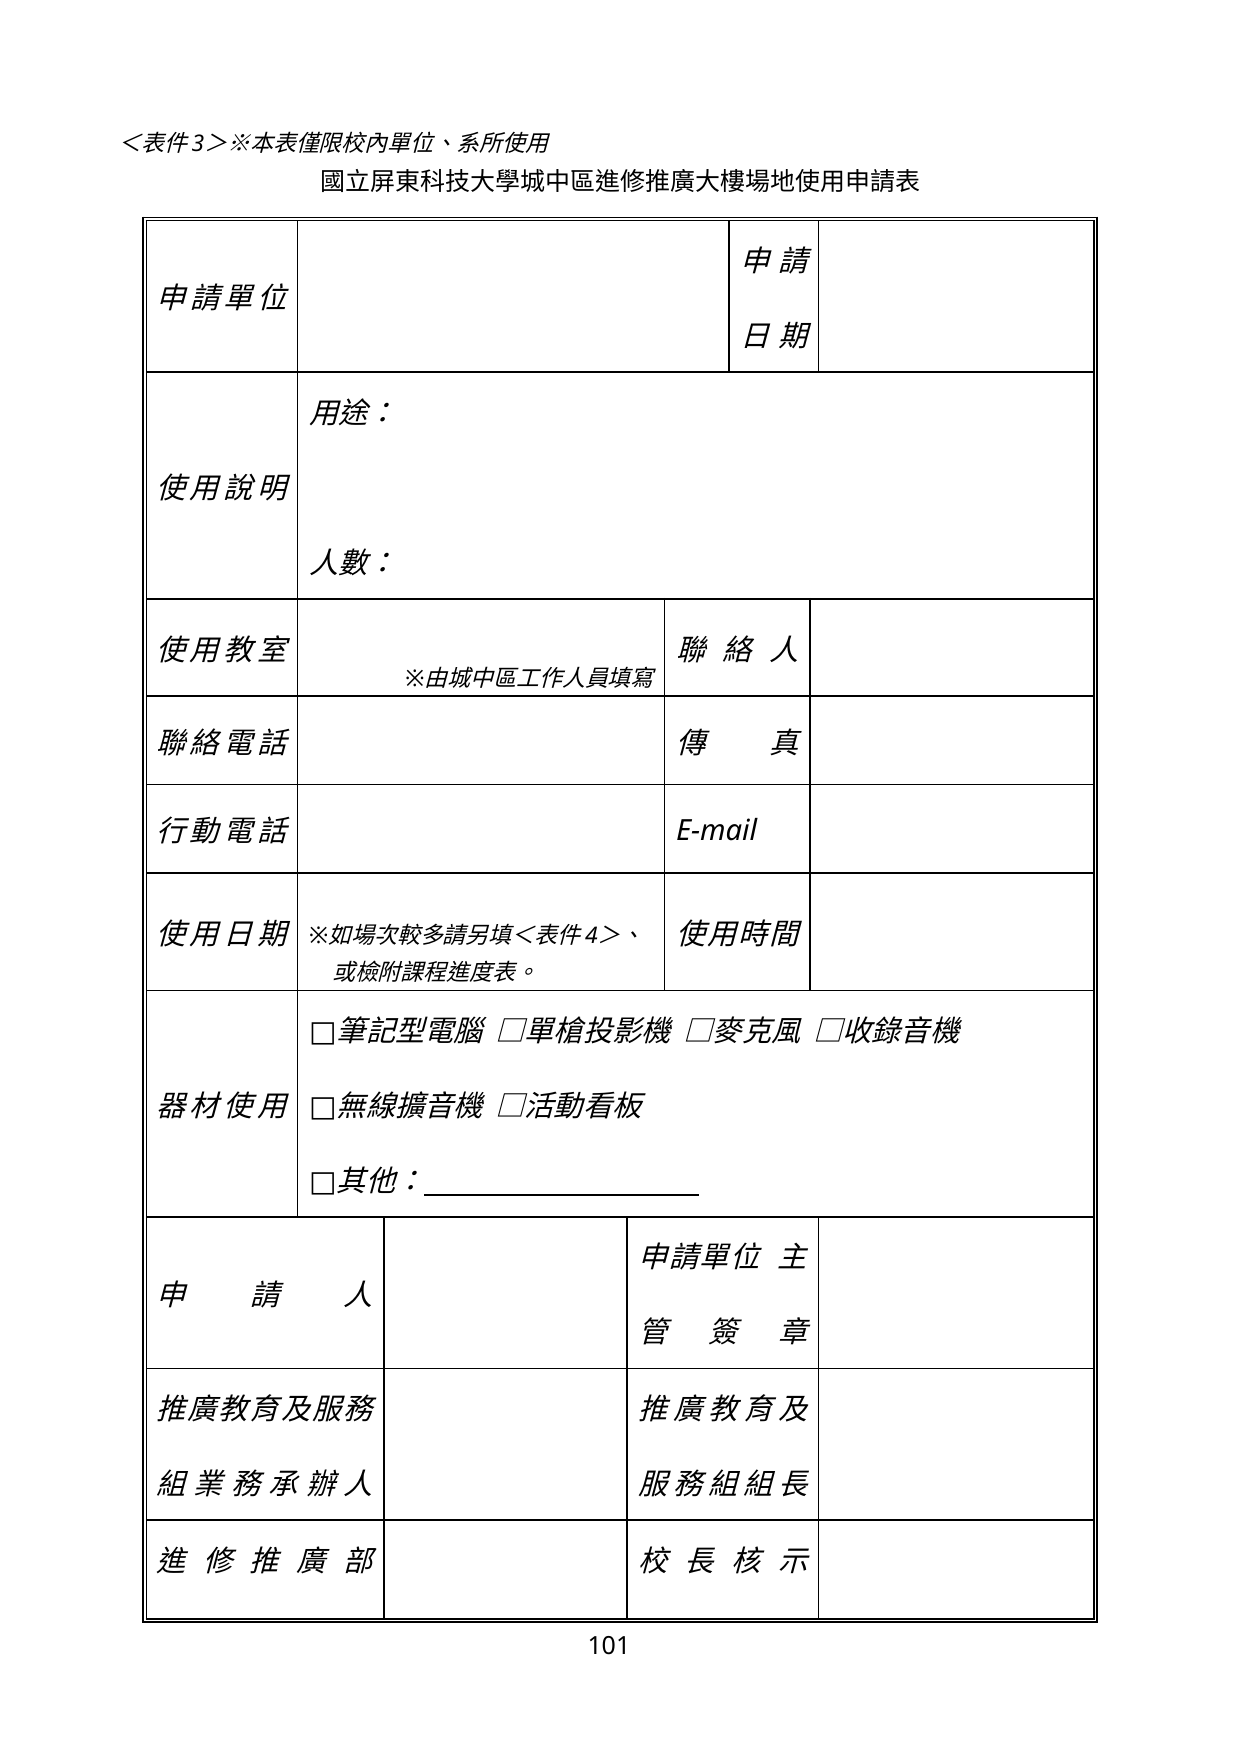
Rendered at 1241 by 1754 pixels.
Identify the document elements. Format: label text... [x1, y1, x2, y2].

table_cell ※由城中區工作人員填寫 [298, 600, 664, 695]
table_cell [811, 600, 1093, 695]
table_cell [298, 785, 664, 872]
text 國立屏東科技大學城中區進修推廣大樓場地使用申請表 [118, 160, 1122, 198]
table_cell 聯 絡 人 [665, 600, 809, 695]
table_cell [385, 1369, 626, 1519]
table_header [298, 221, 728, 371]
table_cell □筆記型電腦 □單槍投影機 □麥克風 □收錄音機 □無線擴音機 □活動看板 □其他： [298, 991, 1093, 1216]
table_cell [298, 697, 664, 784]
table_cell 使用說明 [147, 373, 297, 598]
table_cell [385, 1218, 626, 1368]
table_cell 器材使用 [147, 991, 297, 1216]
table_cell 用途： 人數： [298, 373, 1093, 598]
table_cell ※如場次較多請另填＜表件4＞、或檢附課程進度表。 [298, 874, 664, 989]
table_header 申請單位 [147, 221, 297, 371]
table_cell [811, 874, 1093, 989]
table_cell 使用時間 [665, 874, 809, 989]
table_cell 使用日期 [147, 874, 297, 989]
table_cell 推廣教育及服務組業務承辦人 [147, 1369, 383, 1519]
table_cell 校長核示 [628, 1521, 818, 1618]
table_header 申請日期 [730, 221, 818, 371]
table_cell [811, 785, 1093, 872]
table_cell 進修推廣部 [147, 1521, 383, 1618]
table_cell 聯絡電話 [147, 697, 297, 784]
table_cell [819, 1218, 1093, 1368]
table_cell [811, 697, 1093, 784]
table_cell 行動電話 [147, 785, 297, 872]
table_cell E-mail [665, 785, 809, 872]
table_cell [385, 1521, 626, 1618]
text ＜表件3＞※本表僅限校內單位、系所使用 [118, 123, 1122, 160]
table_header [819, 221, 1093, 371]
table_cell 傳 真 [665, 697, 809, 784]
table_cell 使用教室 [147, 600, 297, 695]
table_cell 推廣教育及服務組組長 [628, 1369, 818, 1519]
table_cell [819, 1369, 1093, 1519]
table_cell [819, 1521, 1093, 1618]
table_cell 申請人 [147, 1218, 383, 1368]
table_cell 申請單位 主管簽章 [628, 1218, 818, 1368]
